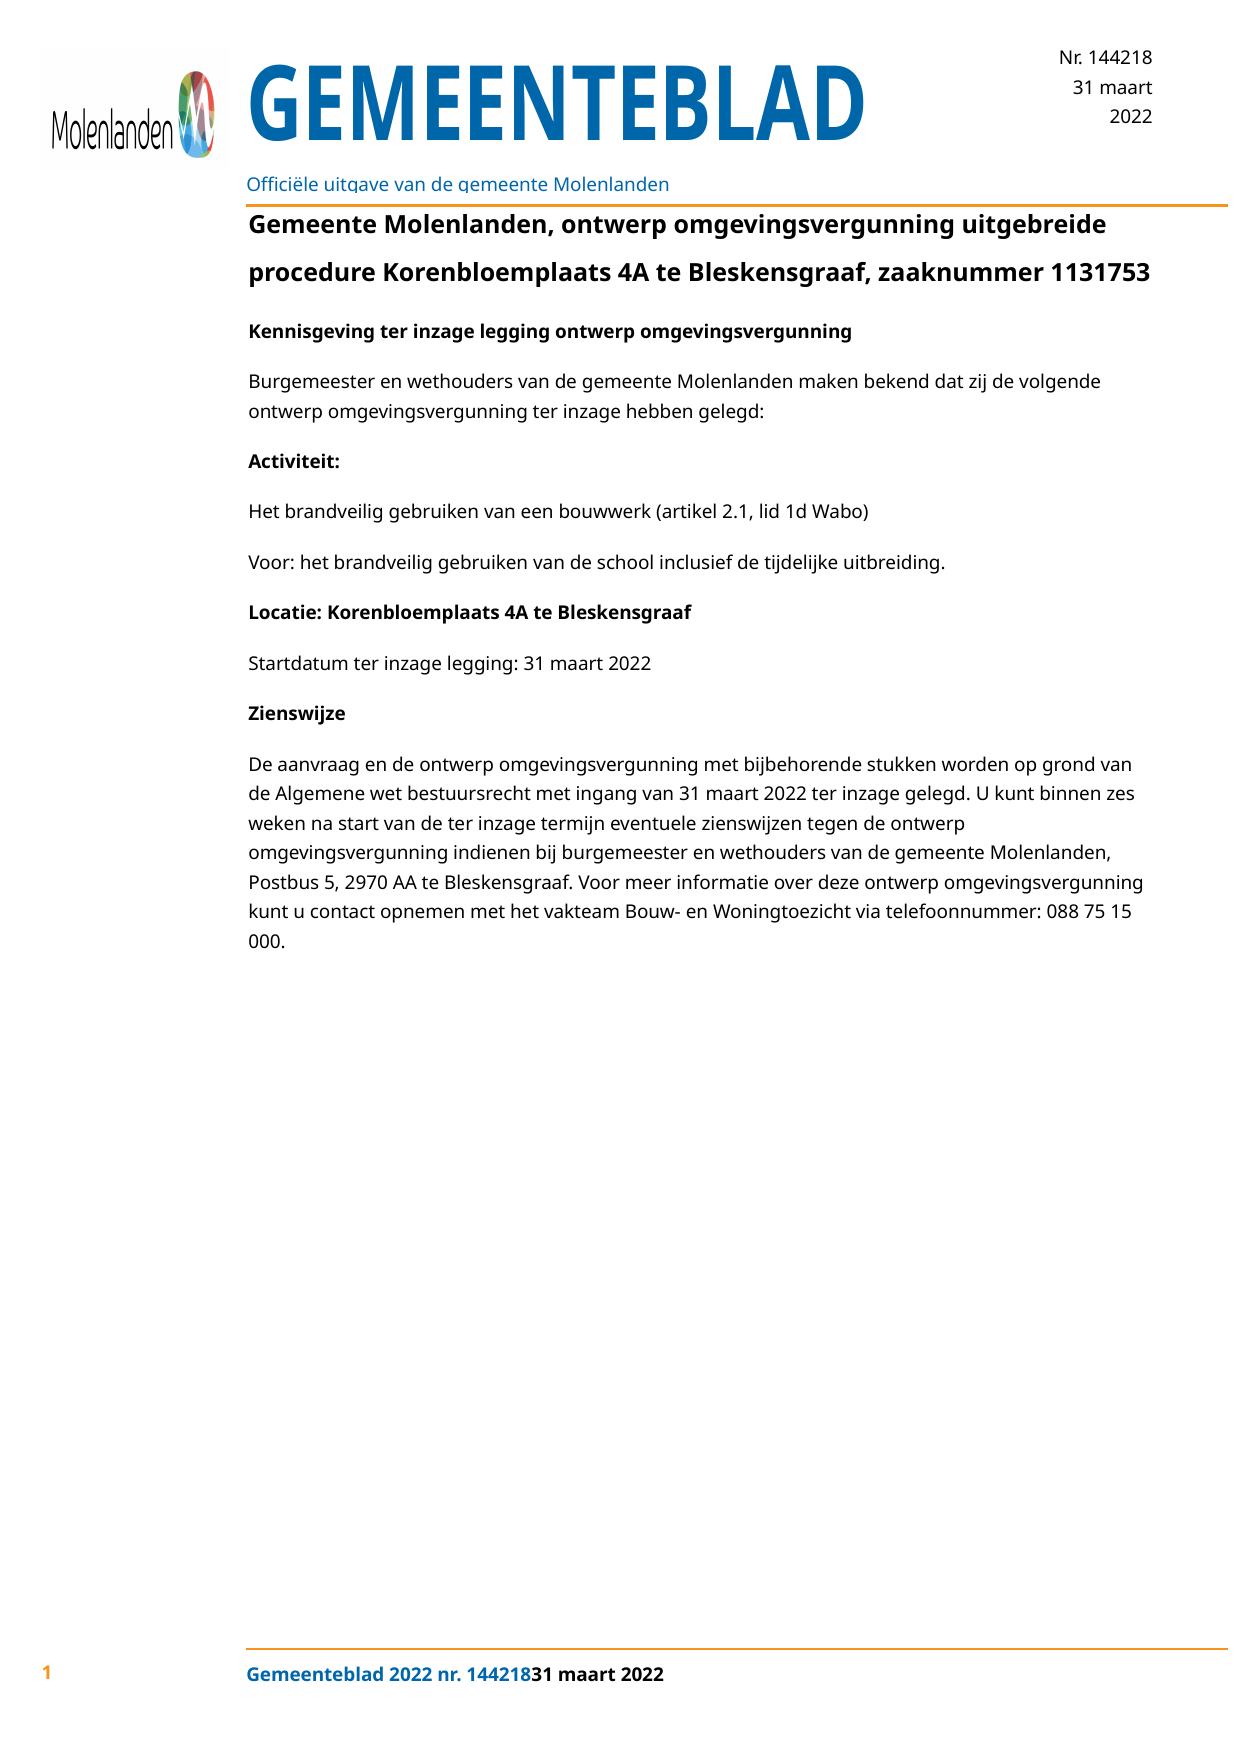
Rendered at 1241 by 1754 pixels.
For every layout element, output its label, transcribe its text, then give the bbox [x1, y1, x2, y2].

text Activiteit: [248, 448, 1152, 474]
text Burgemeester en wethouders van de gemeente Molenlanden maken bekend dat zij de volgende ontwerp omgevingsvergunning ter inzage hebben gelegd: [248, 368, 1152, 424]
text Locatie: Korenbloemplaats 4A te Bleskensgraaf [248, 599, 1152, 625]
text Zienswijze [248, 700, 1152, 726]
text Kennisgeving ter inzage legging ontwerp omgevingsvergunning [248, 318, 1152, 344]
text Voor: het brandveilig gebruiken van de school inclusief de tijdelijke uitbreiding. [248, 549, 1152, 575]
text Gemeente Molenlanden, ontwerp omgevingsvergunning uitgebreide procedure Korenbloemplaats 4A te Bleskensgraaf, zaaknummer 1131753 [248, 207, 1152, 288]
text Het brandveilig gebruiken van een bouwwerk (artikel 2.1, lid 1d Wabo) [248, 499, 1152, 524]
picture [41, 47, 231, 172]
text Startdatum ter inzage legging: 31 maart 2022 [248, 650, 1152, 676]
text De aanvraag en de ontwerp omgevingsvergunning met bijbehorende stukken worden op grond van de Algemene wet bestuursrecht met ingang van 31 maart 2022 ter inzage gelegd. U kunt binnen zes weken na start van de ter inzage termijn eventuele zienswijzen tegen de ontwerp omgevingsvergunning indienen bij burgemeester en wethouders van de gemeente Molenlanden, Postbus 5, 2970 AA te Bleskensgraaf. Voor meer informatie over deze ontwerp omgevingsvergunning kunt u contact opnemen met het vakteam Bouw- en Woningtoezicht via telefoonnummer: 088 75 15 000. [248, 751, 1152, 954]
